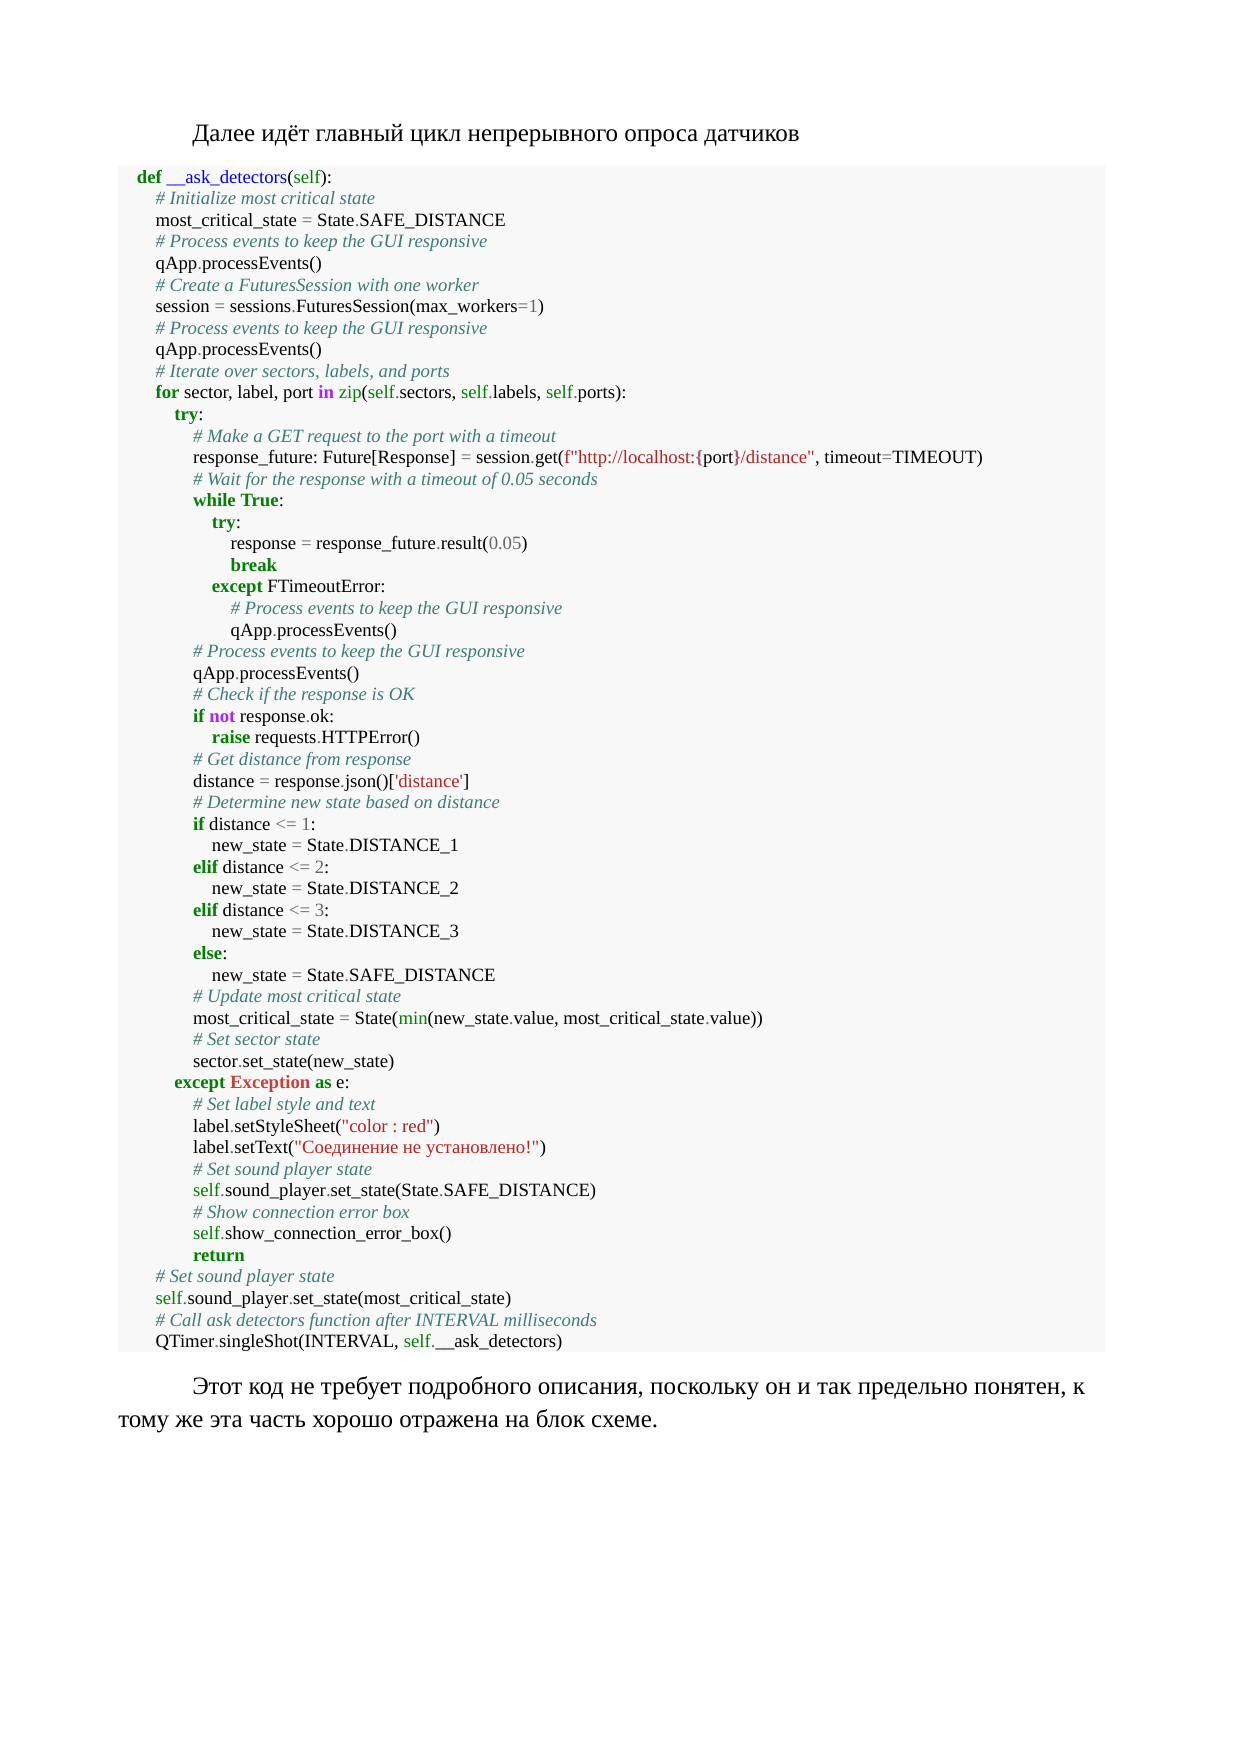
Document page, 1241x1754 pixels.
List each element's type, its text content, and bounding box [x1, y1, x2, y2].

text Этот код не требует подробного описания, поскольку он и так предельно понятен, к тому же эта часть хорошо отражена на блок схеме. [118, 1371, 1122, 1432]
text Далее идёт главный цикл непрерывного опроса датчиков [118, 118, 1122, 147]
